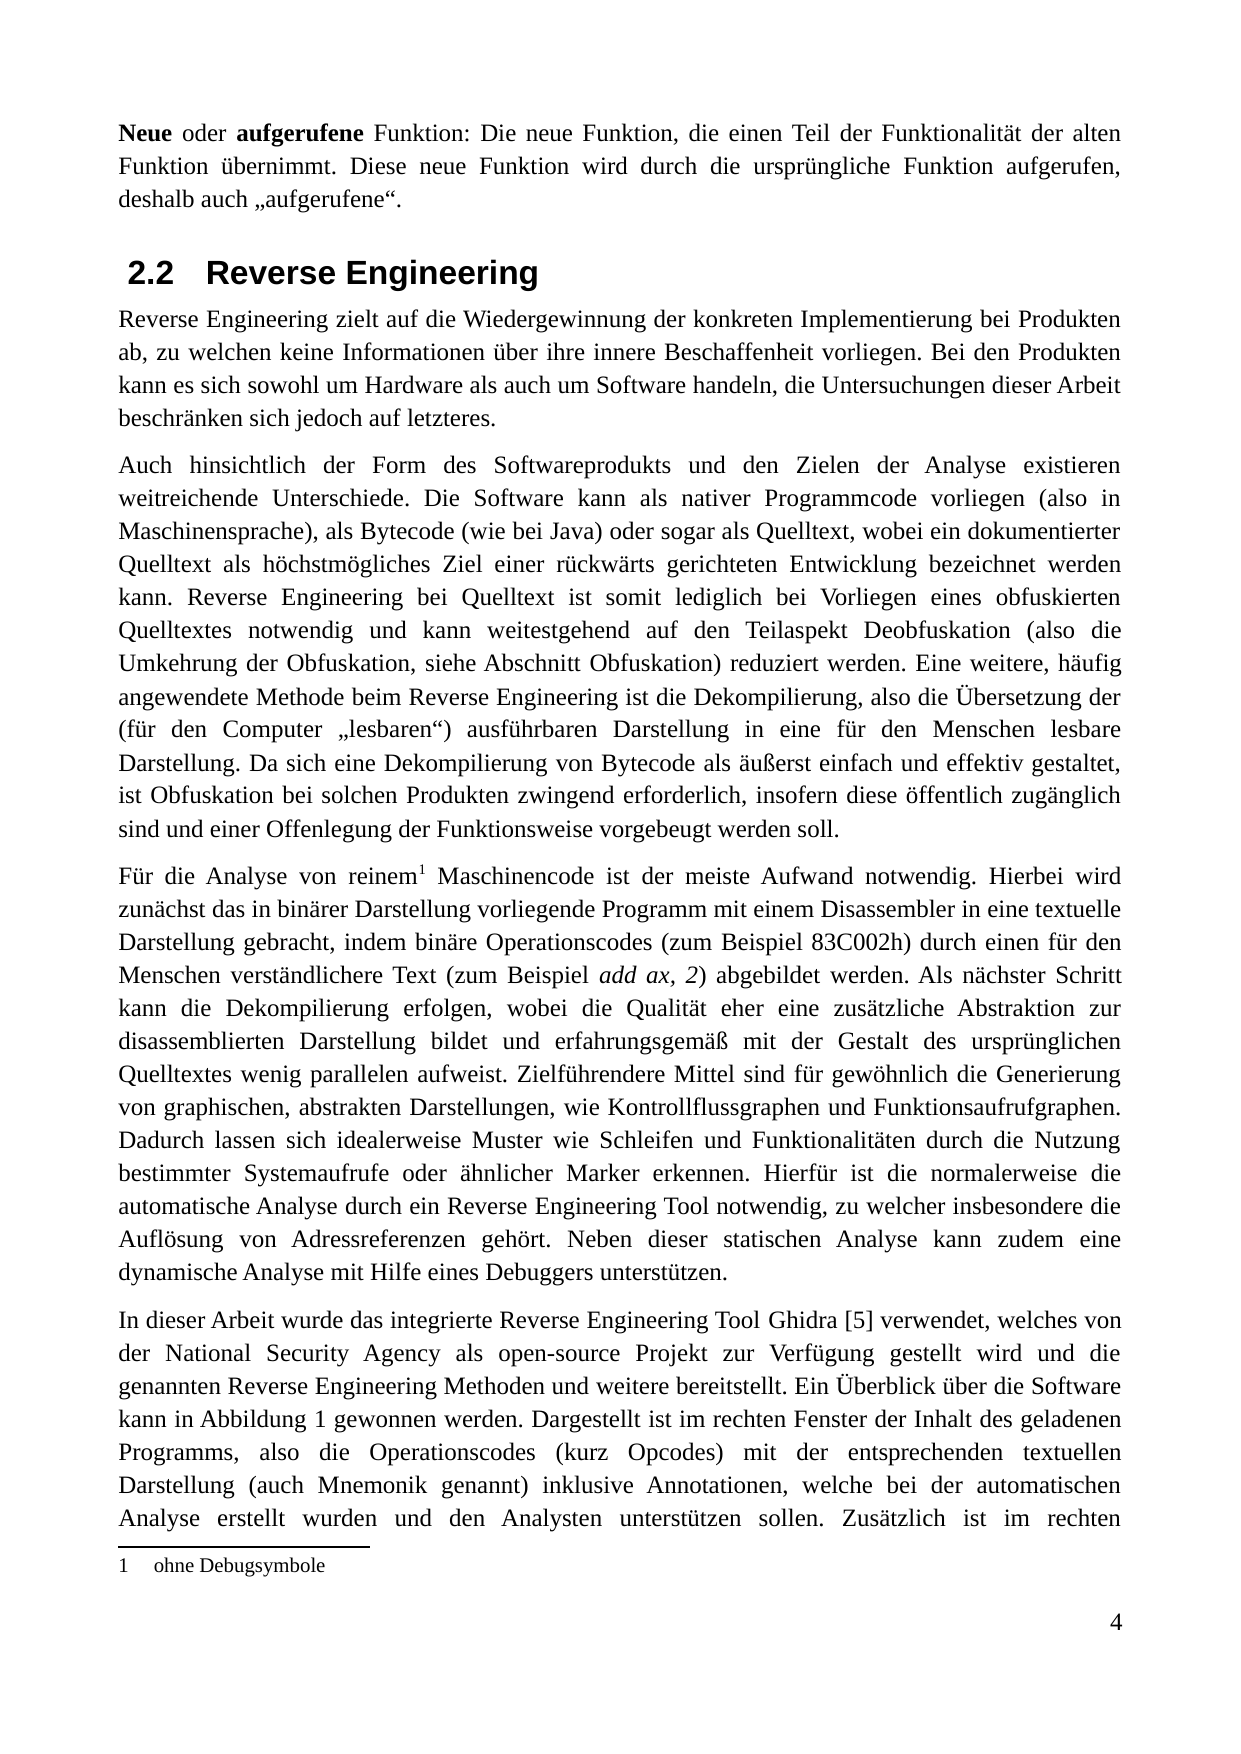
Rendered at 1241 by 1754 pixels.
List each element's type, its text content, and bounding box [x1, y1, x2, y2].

text Reverse Engineering zielt auf die Wiedergewinnung der konkreten Implementierung bei Produkten ab, zu welchen keine Informationen über ihre innere Beschaffenheit vorliegen. Bei den Produkten kann es sich sowohl um Hardware als auch um Software handeln, die Untersuchungen dieser Arbeit beschränken sich jedoch auf letzteres. [118, 304, 1122, 432]
text Neue oder aufgerufene Funktion: Die neue Funktion, die einen Teil der Funktionalität der alten Funktion übernimmt. Diese neue Funktion wird durch die ursprüngliche Funktion aufgerufen, deshalb auch „aufgerufene“. [118, 118, 1122, 213]
text Auch hinsichtlich der Form des Softwareprodukts und den Zielen der Analyse existieren weitreichende Unterschiede. Die Software kann als nativer Programmcode vorliegen (also in Maschinensprache), als Bytecode (wie bei Java) oder sogar als Quelltext, wobei ein dokumentierter Quelltext als höchstmögliches Ziel einer rückwärts gerichteten Entwicklung bezeichnet werden kann. Reverse Engineering bei Quelltext ist somit lediglich bei Vorliegen eines obfuskierten Quelltextes notwendig und kann weitestgehend auf den Teilaspekt Deobfuskation (also die Umkehrung der Obfuskation, siehe Abschnitt Obfuskation) reduziert werden. Eine weitere, häufig angewendete Methode beim Reverse Engineering ist die Dekompilierung, also die Übersetzung der (für den Computer „lesbaren“) ausführbaren Darstellung in eine für den Menschen lesbare Darstellung. Da sich eine Dekompilierung von Bytecode als äußerst einfach und effektiv gestaltet, ist Obfuskation bei solchen Produkten zwingend erforderlich, insofern diese öffentlich zugänglich sind und einer Offenlegung der Funktionsweise vorgebeugt werden soll. [118, 450, 1122, 842]
subtitle Reverse Engineering [118, 253, 1122, 291]
text Für die Analyse von reinem Maschinencode ist der meiste Aufwand notwendig. Hierbei wird zunächst das in binärer Darstellung vorliegende Programm mit einem Disassembler in eine textuelle Darstellung gebracht, indem binäre Operationscodes (zum Beispiel 83C002h) durch einen für den Menschen verständlichere Text (zum Beispiel add ax, 2) abgebildet werden. Als nächster Schritt kann die Dekompilierung erfolgen, wobei die Qualität eher eine zusätzliche Abstraktion zur disassemblierten Darstellung bildet und erfahrungsgemäß mit der Gestalt des ursprünglichen Quelltextes wenig parallelen aufweist. Zielführendere Mittel sind für gewöhnlich die Generierung von graphischen, abstrakten Darstellungen, wie Kontrollflussgraphen und Funktionsaufrufgraphen. Dadurch lassen sich idealerweise Muster wie Schleifen und Funktionalitäten durch die Nutzung bestimmter Systemaufrufe oder ähnlicher Marker erkennen. Hierfür ist die normalerweise die automatische Analyse durch ein Reverse Engineering Tool notwendig, zu welcher insbesondere die Auflösung von Adressreferenzen gehört. Neben dieser statischen Analyse kann zudem eine dynamische Analyse mit Hilfe eines Debuggers unterstützen. [118, 861, 1122, 1286]
text In dieser Arbeit wurde das integrierte Reverse Engineering Tool Ghidra [5] verwendet, welches von der National Security Agency als open-source Projekt zur Verfügung gestellt wird und die genannten Reverse Engineering Methoden und weitere bereitstellt. Ein Überblick über die Software kann in Abbildung 1 gewonnen werden. Dargestellt ist im rechten Fenster der Inhalt des geladenen Programms, also die Operationscodes (kurz Opcodes) mit der entsprechenden textuellen Darstellung (auch Mnemonik genannt) inklusive Annotationen, welche bei der automatischen Analyse erstellt wurden und den Analysten unterstützen sollen. Zusätzlich ist im rechten [118, 1305, 1122, 1532]
text ohne Debugsymbole [118, 1553, 1122, 1577]
